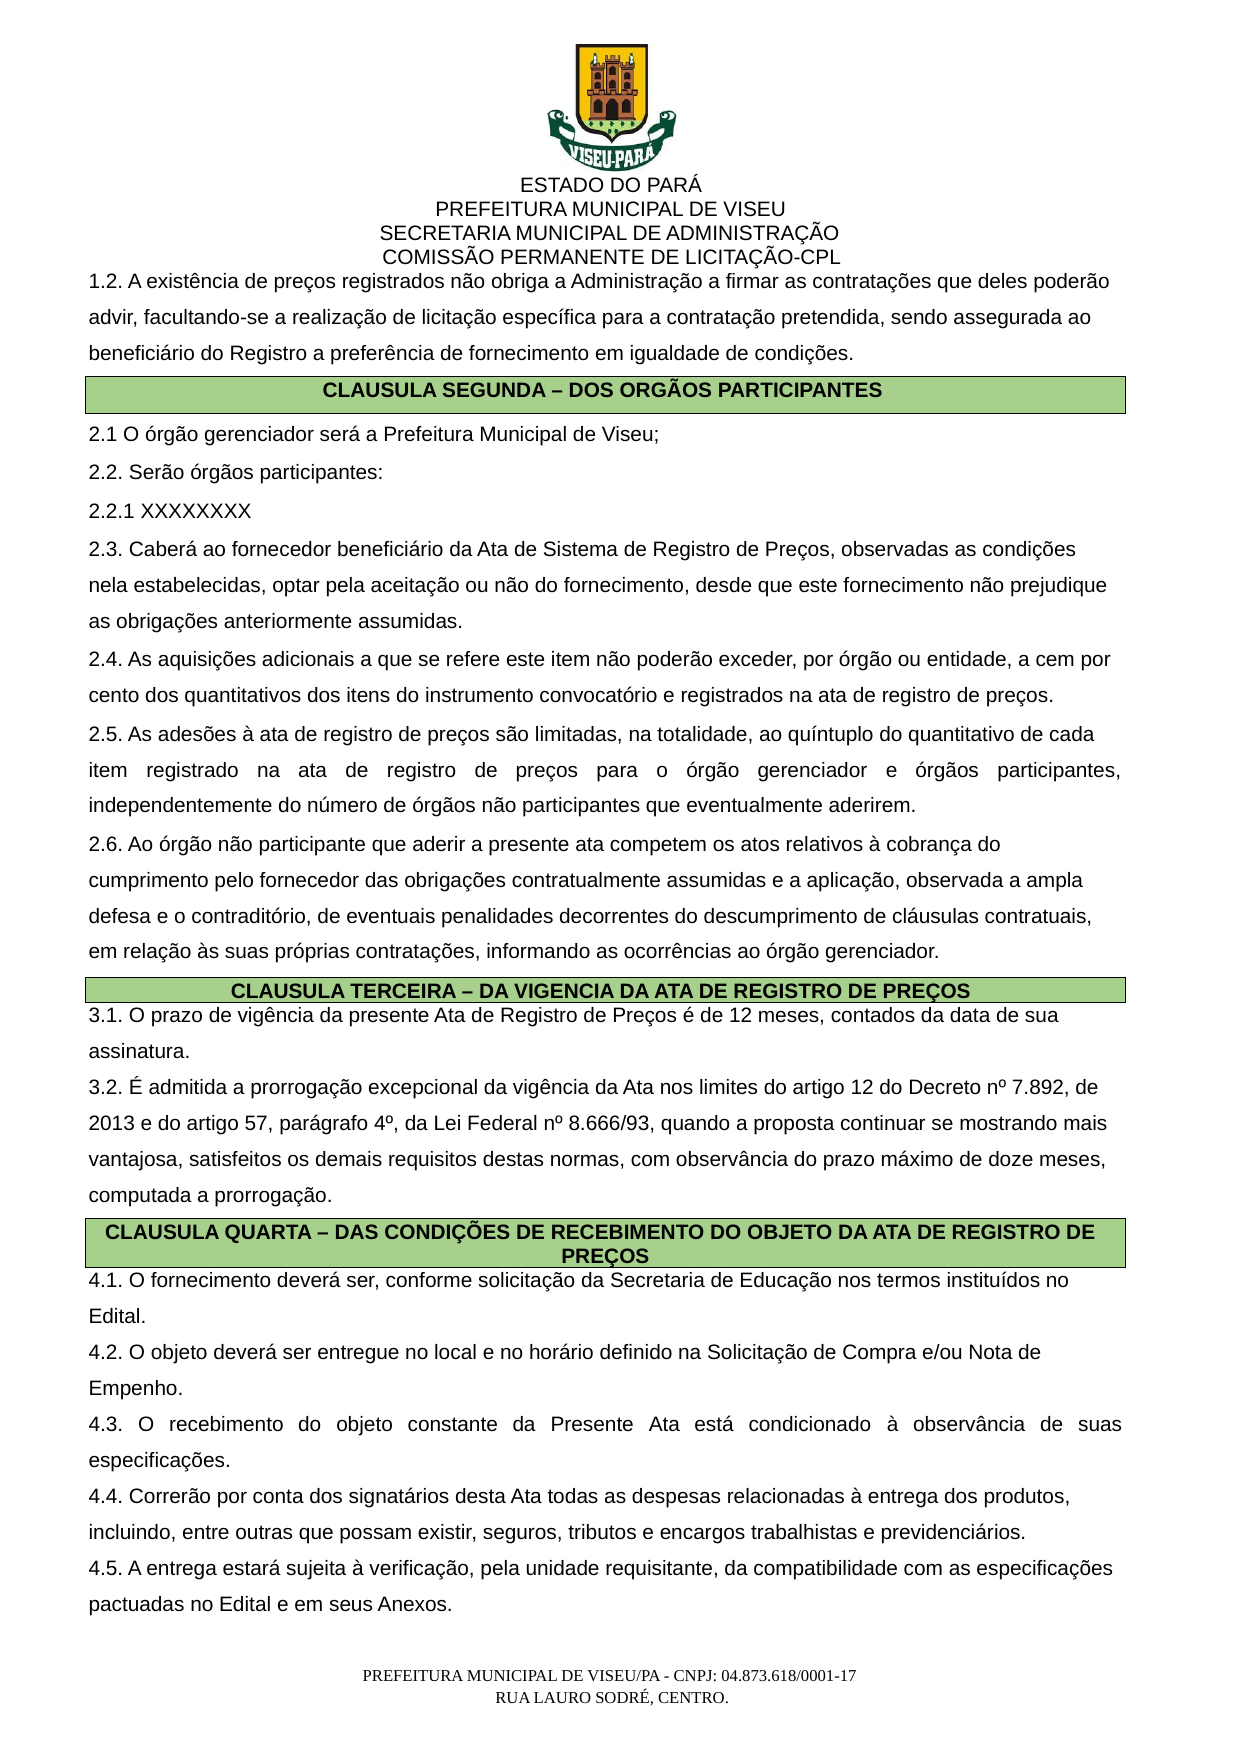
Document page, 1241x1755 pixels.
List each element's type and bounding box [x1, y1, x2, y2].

picture [547, 44, 677, 172]
